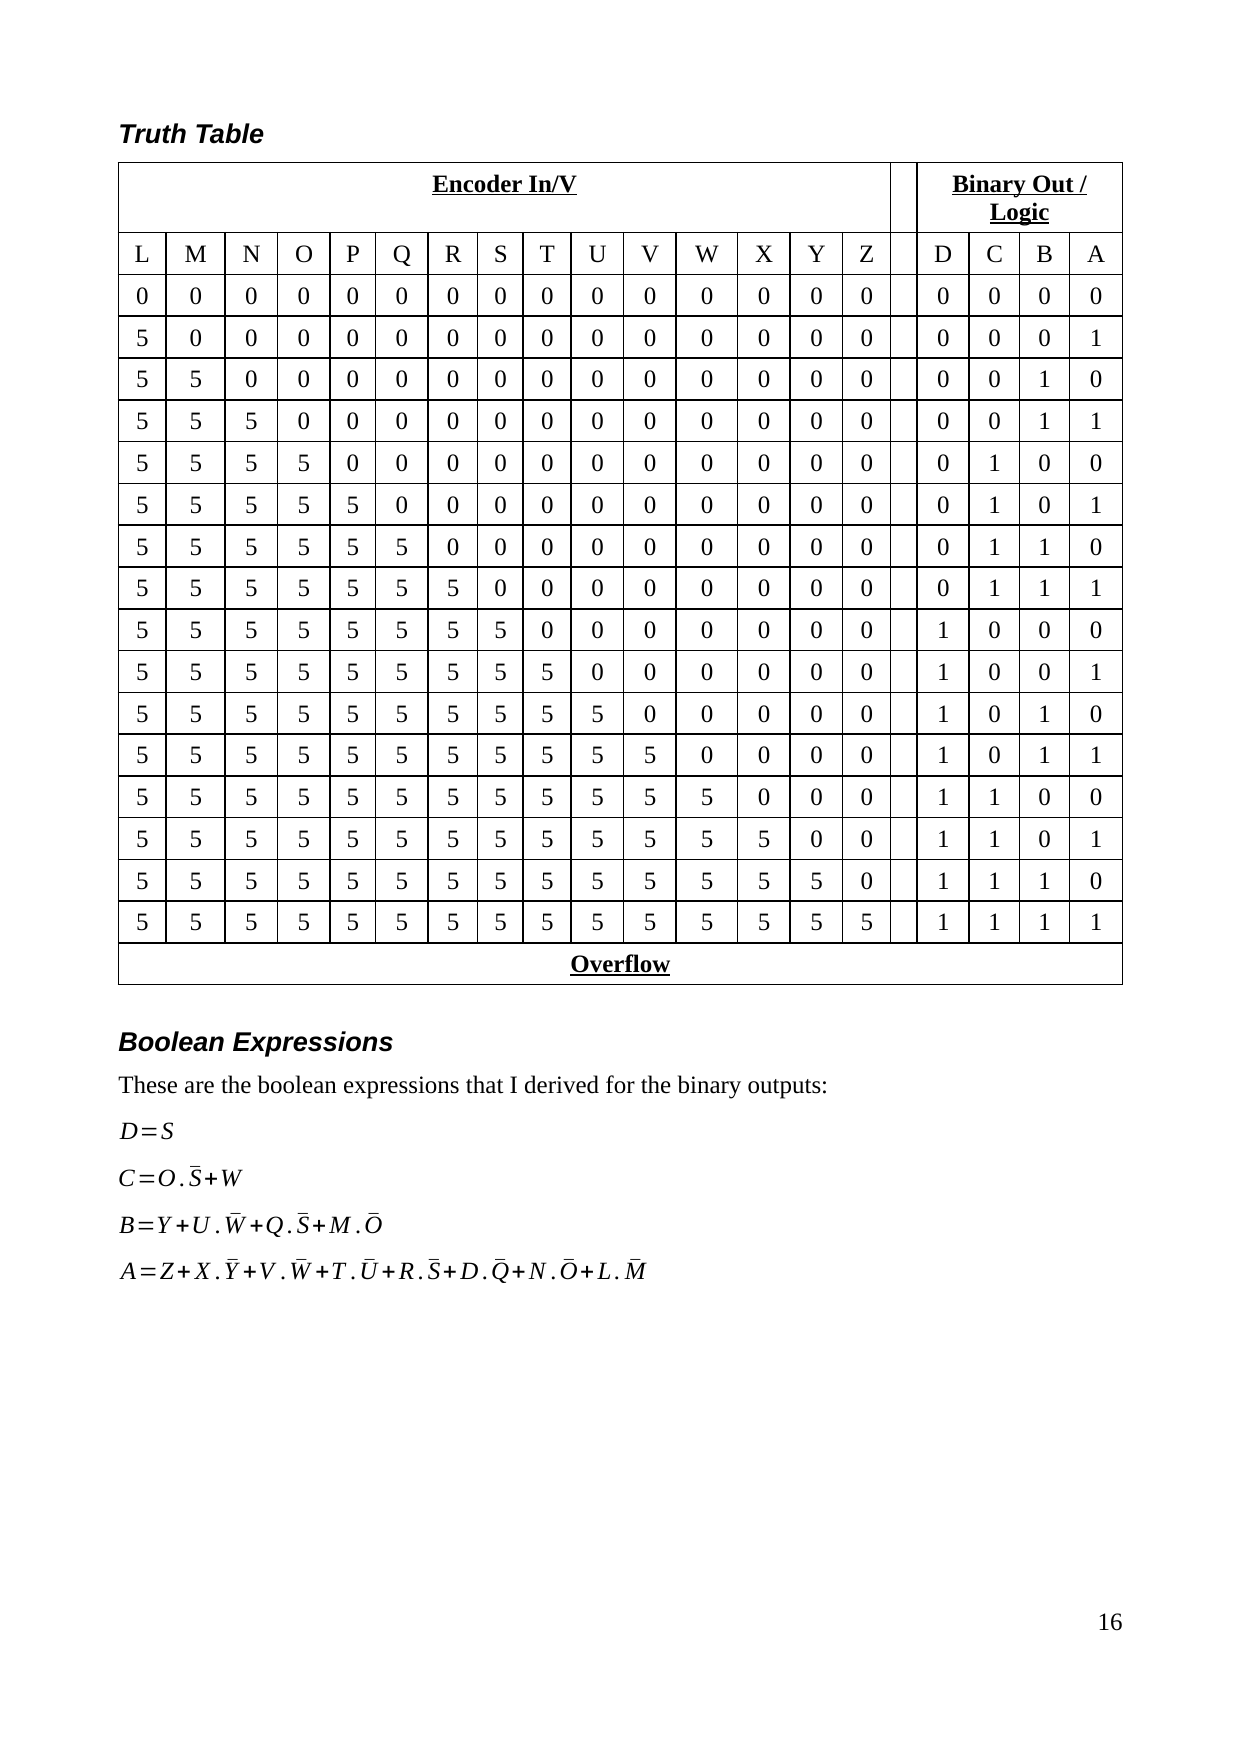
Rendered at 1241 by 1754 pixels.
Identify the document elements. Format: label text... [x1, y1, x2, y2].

table_cell 5 [376, 651, 427, 691]
table_cell 0 [791, 526, 842, 566]
table_cell 5 [572, 902, 623, 942]
table_cell 0 [918, 401, 968, 441]
table_cell 0 [1020, 275, 1069, 315]
table_cell 0 [478, 401, 522, 441]
table_cell 0 [1070, 610, 1122, 649]
table_cell V [624, 233, 675, 274]
table_cell [891, 610, 916, 649]
table_cell 5 [119, 401, 165, 441]
text These are the boolean expressions that I derived for the binary outputs: [118, 1070, 1122, 1098]
table_cell 0 [572, 401, 623, 441]
table_cell 0 [843, 359, 890, 399]
table_cell 5 [278, 860, 329, 900]
table_cell 5 [572, 777, 623, 817]
table_cell [891, 442, 916, 482]
table_cell 5 [791, 860, 842, 900]
table_cell 0 [843, 860, 890, 900]
table_cell 0 [624, 693, 675, 733]
table_cell 0 [572, 442, 623, 482]
table_cell 0 [624, 526, 675, 566]
table_cell 0 [970, 359, 1019, 399]
table_cell 5 [478, 860, 522, 900]
table_cell 5 [167, 735, 224, 775]
table_cell 0 [738, 610, 789, 649]
table_cell 0 [677, 693, 737, 733]
table_cell 0 [791, 442, 842, 482]
table_cell 0 [738, 568, 789, 608]
table_cell 0 [791, 568, 842, 608]
table_cell 0 [970, 401, 1019, 441]
table_cell L [119, 233, 165, 274]
table_cell 1 [970, 860, 1019, 900]
table_cell 1 [1020, 860, 1069, 900]
table_cell 5 [278, 902, 329, 942]
table_cell 0 [843, 735, 890, 775]
table_cell 0 [738, 442, 789, 482]
table_cell 5 [624, 818, 675, 858]
table_cell 5 [624, 902, 675, 942]
table_cell 5 [376, 526, 427, 566]
table_cell 5 [331, 526, 375, 566]
table_cell 0 [791, 401, 842, 441]
table_cell 0 [738, 526, 789, 566]
table_cell 5 [278, 484, 329, 524]
table_cell 0 [478, 568, 522, 608]
table_cell 5 [478, 610, 522, 649]
table_cell 5 [524, 902, 570, 942]
table_cell [891, 401, 916, 441]
table_cell [891, 651, 916, 691]
table_cell 5 [331, 610, 375, 649]
table_cell 5 [278, 651, 329, 691]
table_cell 0 [331, 317, 375, 357]
table_cell 0 [478, 526, 522, 566]
table_cell 1 [918, 818, 968, 858]
table_cell 0 [677, 317, 737, 357]
table_cell 5 [119, 526, 165, 566]
table_cell 0 [791, 359, 842, 399]
table_cell 5 [572, 818, 623, 858]
table_cell 0 [738, 401, 789, 441]
table_cell 1 [1020, 568, 1069, 608]
table_cell 0 [970, 735, 1019, 775]
table_cell 5 [226, 651, 277, 691]
table_header Binary Out / Logic [918, 163, 1122, 232]
table_cell 0 [791, 275, 842, 315]
table_cell 1 [970, 442, 1019, 482]
table_cell 0 [738, 777, 789, 817]
table_cell 0 [572, 610, 623, 649]
table_cell 5 [278, 777, 329, 817]
table_cell 0 [524, 317, 570, 357]
table_cell 5 [376, 818, 427, 858]
table_cell 5 [478, 818, 522, 858]
table_cell 0 [429, 484, 477, 524]
table_cell 0 [524, 442, 570, 482]
table_cell 5 [119, 735, 165, 775]
table_cell 5 [167, 777, 224, 817]
table_cell 5 [524, 818, 570, 858]
table_cell 5 [429, 818, 477, 858]
table_cell 5 [429, 860, 477, 900]
table_cell 5 [167, 401, 224, 441]
table_cell 0 [738, 275, 789, 315]
table_cell 0 [478, 484, 522, 524]
table_cell 0 [970, 693, 1019, 733]
table_cell 5 [167, 568, 224, 608]
table_cell 5 [738, 860, 789, 900]
table_cell 0 [478, 317, 522, 357]
table_cell 1 [970, 818, 1019, 858]
table_cell S [478, 233, 522, 274]
table_cell 0 [524, 401, 570, 441]
table_cell 0 [843, 777, 890, 817]
table_cell 0 [429, 359, 477, 399]
table_cell 5 [167, 442, 224, 482]
table_cell 0 [624, 275, 675, 315]
table_cell 0 [572, 526, 623, 566]
table_cell 0 [524, 610, 570, 649]
table_cell 5 [524, 693, 570, 733]
table_cell 1 [1020, 735, 1069, 775]
table_cell 1 [918, 860, 968, 900]
table_cell 5 [119, 777, 165, 817]
table_cell 0 [677, 735, 737, 775]
table_cell 5 [167, 818, 224, 858]
table_cell 0 [1070, 359, 1122, 399]
table_cell 5 [167, 693, 224, 733]
table_cell 0 [1020, 442, 1069, 482]
table_cell 0 [624, 568, 675, 608]
table_cell 0 [677, 401, 737, 441]
table_cell 0 [843, 610, 890, 649]
table_cell 5 [278, 818, 329, 858]
table_cell 5 [278, 693, 329, 733]
table_cell [891, 860, 916, 900]
table_cell 0 [624, 484, 675, 524]
table_cell 5 [119, 818, 165, 858]
table_cell 5 [226, 610, 277, 649]
table_cell 5 [478, 777, 522, 817]
table_cell 0 [1070, 442, 1122, 482]
table_cell 0 [572, 651, 623, 691]
table_cell 0 [738, 484, 789, 524]
table_cell 5 [226, 693, 277, 733]
table_cell 0 [791, 777, 842, 817]
table_cell 0 [524, 568, 570, 608]
table_cell 0 [226, 359, 277, 399]
table_cell 5 [119, 317, 165, 357]
table_cell 0 [376, 359, 427, 399]
table_cell 5 [119, 442, 165, 482]
table_cell 0 [738, 735, 789, 775]
table_cell 1 [970, 484, 1019, 524]
table_cell R [429, 233, 477, 274]
table_cell 5 [119, 860, 165, 900]
table_cell 5 [331, 777, 375, 817]
table_cell 5 [331, 735, 375, 775]
table_cell C [970, 233, 1019, 274]
table_cell 5 [376, 902, 427, 942]
table_cell 5 [524, 777, 570, 817]
table_cell 0 [1070, 526, 1122, 566]
table_cell 5 [624, 860, 675, 900]
table_cell 0 [376, 484, 427, 524]
table_cell 0 [429, 275, 477, 315]
table_cell U [572, 233, 623, 274]
table_cell 5 [524, 651, 570, 691]
table_cell 0 [278, 401, 329, 441]
table_cell 5 [429, 693, 477, 733]
table_cell 1 [1070, 651, 1122, 691]
table_cell 5 [331, 568, 375, 608]
table_cell [891, 275, 916, 315]
table_cell X [738, 233, 789, 274]
table_cell 0 [970, 275, 1019, 315]
table_cell 5 [478, 651, 522, 691]
table_cell 1 [970, 568, 1019, 608]
table_cell 0 [1070, 693, 1122, 733]
table_cell 5 [478, 735, 522, 775]
table_cell 0 [624, 401, 675, 441]
table_cell 0 [429, 442, 477, 482]
table_cell 0 [331, 442, 375, 482]
table_cell 0 [376, 317, 427, 357]
table_cell 0 [791, 735, 842, 775]
table_cell 0 [791, 651, 842, 691]
table_cell 0 [1020, 651, 1069, 691]
table_cell 5 [119, 610, 165, 649]
table_cell 5 [572, 735, 623, 775]
table_cell T [524, 233, 570, 274]
table_cell 5 [226, 526, 277, 566]
subtitle Truth Table [118, 118, 1122, 149]
table_cell [891, 484, 916, 524]
table_cell 0 [738, 651, 789, 691]
table_cell 0 [791, 818, 842, 858]
table_cell 0 [843, 651, 890, 691]
table_cell 0 [843, 442, 890, 482]
table_cell 5 [226, 777, 277, 817]
table_cell 5 [791, 902, 842, 942]
table_cell 0 [843, 693, 890, 733]
subtitle Boolean Expressions [118, 1026, 1122, 1057]
table_cell 5 [524, 860, 570, 900]
table_cell 1 [918, 777, 968, 817]
table_cell 5 [376, 610, 427, 649]
table_cell 0 [524, 526, 570, 566]
table_cell 5 [429, 902, 477, 942]
table_cell 5 [677, 902, 737, 942]
table_cell 1 [1070, 484, 1122, 524]
table_cell 5 [278, 442, 329, 482]
table_cell 5 [376, 860, 427, 900]
table_cell 0 [226, 275, 277, 315]
table_cell 5 [677, 818, 737, 858]
table_cell 5 [429, 651, 477, 691]
table_cell 5 [429, 735, 477, 775]
table_cell 5 [429, 610, 477, 649]
table_cell 0 [1020, 484, 1069, 524]
table_cell 0 [970, 317, 1019, 357]
table_cell 5 [331, 484, 375, 524]
table_cell 0 [331, 401, 375, 441]
table_cell 5 [119, 568, 165, 608]
table_cell 5 [843, 902, 890, 942]
table_cell 0 [478, 359, 522, 399]
table_cell 5 [167, 651, 224, 691]
table_cell 0 [1020, 610, 1069, 649]
table_cell Y [791, 233, 842, 274]
table_cell 5 [331, 860, 375, 900]
table_cell 1 [1070, 568, 1122, 608]
table_cell N [226, 233, 277, 274]
table_cell 5 [376, 777, 427, 817]
table_cell 0 [738, 693, 789, 733]
table_cell 5 [226, 818, 277, 858]
table_cell 1 [970, 777, 1019, 817]
table_cell 0 [624, 651, 675, 691]
table_header [891, 163, 916, 232]
table_cell Q [376, 233, 427, 274]
table_cell 0 [278, 317, 329, 357]
table_cell 0 [524, 275, 570, 315]
table_cell [891, 526, 916, 566]
table_cell 0 [791, 693, 842, 733]
table_cell 0 [624, 442, 675, 482]
table_cell 5 [167, 860, 224, 900]
table_cell 0 [677, 275, 737, 315]
table_cell 0 [738, 317, 789, 357]
table_cell 5 [278, 735, 329, 775]
table_cell 1 [1070, 735, 1122, 775]
table_cell [891, 777, 916, 817]
table_cell 0 [677, 359, 737, 399]
table_cell 0 [1070, 860, 1122, 900]
table_cell 5 [429, 777, 477, 817]
table_cell 0 [376, 275, 427, 315]
table_cell [891, 693, 916, 733]
table_cell 5 [119, 359, 165, 399]
table_cell 0 [738, 359, 789, 399]
table_cell 0 [791, 610, 842, 649]
table_cell [891, 317, 916, 357]
table_cell 0 [843, 526, 890, 566]
table_cell 1 [1020, 359, 1069, 399]
table_cell 0 [624, 610, 675, 649]
table_cell 5 [167, 902, 224, 942]
table_cell 5 [376, 693, 427, 733]
table_cell 5 [278, 610, 329, 649]
table_cell 1 [970, 526, 1019, 566]
table_cell 1 [918, 610, 968, 649]
table_cell 1 [1020, 693, 1069, 733]
table_cell 0 [572, 568, 623, 608]
table_cell 5 [167, 526, 224, 566]
table_cell 0 [572, 275, 623, 315]
table_cell 5 [331, 902, 375, 942]
table_cell 0 [572, 317, 623, 357]
table_cell 1 [1020, 401, 1069, 441]
table_cell 1 [1070, 902, 1122, 942]
table_cell 5 [331, 693, 375, 733]
table_cell 0 [1070, 275, 1122, 315]
table_cell 1 [1070, 401, 1122, 441]
table_cell 0 [278, 359, 329, 399]
table_cell 0 [119, 275, 165, 315]
table_cell 0 [524, 484, 570, 524]
table_cell 5 [331, 651, 375, 691]
table_cell 5 [478, 693, 522, 733]
table_cell 5 [624, 777, 675, 817]
table_cell 0 [970, 651, 1019, 691]
table_cell 0 [572, 484, 623, 524]
table_cell 0 [791, 317, 842, 357]
table_cell 0 [677, 442, 737, 482]
table_cell 1 [970, 902, 1019, 942]
table_cell [891, 735, 916, 775]
table_cell 0 [918, 317, 968, 357]
table_cell Overflow [119, 944, 1122, 984]
table_cell 1 [918, 902, 968, 942]
table_cell 0 [970, 610, 1019, 649]
table_cell 5 [624, 735, 675, 775]
table_cell 0 [918, 275, 968, 315]
table_cell 0 [918, 526, 968, 566]
table_cell 5 [226, 568, 277, 608]
table_cell 0 [677, 610, 737, 649]
table_cell 5 [278, 568, 329, 608]
table_cell Z [843, 233, 890, 274]
table_cell 5 [167, 610, 224, 649]
table_cell 1 [918, 735, 968, 775]
table_cell 5 [119, 902, 165, 942]
table_cell 5 [119, 693, 165, 733]
table_cell 5 [572, 693, 623, 733]
table_cell 5 [226, 442, 277, 482]
table_cell 0 [167, 317, 224, 357]
table_cell M [167, 233, 224, 274]
table_cell [891, 233, 916, 274]
table_cell 1 [1020, 902, 1069, 942]
table_cell 1 [918, 693, 968, 733]
table_cell [891, 359, 916, 399]
table_cell 0 [677, 568, 737, 608]
table_cell 0 [1020, 818, 1069, 858]
table_cell 5 [524, 735, 570, 775]
table_cell 0 [677, 651, 737, 691]
table_cell 0 [524, 359, 570, 399]
table_cell P [331, 233, 375, 274]
table_cell 0 [624, 317, 675, 357]
table_cell 5 [738, 902, 789, 942]
table_cell B [1020, 233, 1069, 274]
table_cell 0 [1020, 777, 1069, 817]
table_cell 0 [376, 401, 427, 441]
table_cell 5 [119, 484, 165, 524]
table_cell 5 [226, 735, 277, 775]
table_cell W [677, 233, 737, 274]
table_cell 0 [918, 484, 968, 524]
table_cell 0 [1070, 777, 1122, 817]
table_cell 5 [738, 818, 789, 858]
table_cell 1 [918, 651, 968, 691]
table_cell 0 [429, 317, 477, 357]
table_cell [891, 902, 916, 942]
table_cell 0 [843, 401, 890, 441]
table_cell A [1070, 233, 1122, 274]
table_cell 0 [843, 317, 890, 357]
table_cell 5 [226, 902, 277, 942]
table_cell 0 [572, 359, 623, 399]
table_cell 0 [478, 442, 522, 482]
table_cell 5 [331, 818, 375, 858]
table_cell 5 [429, 568, 477, 608]
table_cell [891, 568, 916, 608]
table_cell 0 [918, 359, 968, 399]
table_cell 0 [429, 401, 477, 441]
table_cell D [918, 233, 968, 274]
table_cell 5 [376, 568, 427, 608]
table_cell 0 [331, 359, 375, 399]
table_cell 0 [843, 484, 890, 524]
table_cell 0 [278, 275, 329, 315]
table_cell 5 [677, 777, 737, 817]
table_cell 5 [119, 651, 165, 691]
table_cell 0 [843, 568, 890, 608]
table_cell 0 [677, 484, 737, 524]
table_cell 0 [429, 526, 477, 566]
table_cell 0 [843, 818, 890, 858]
table_cell 5 [226, 401, 277, 441]
table_cell 5 [478, 902, 522, 942]
table_cell 0 [791, 484, 842, 524]
table_cell 0 [677, 526, 737, 566]
table_cell 5 [226, 484, 277, 524]
table_cell 5 [167, 359, 224, 399]
table_cell 0 [376, 442, 427, 482]
table_cell 0 [226, 317, 277, 357]
table_cell 1 [1070, 818, 1122, 858]
table_cell 0 [624, 359, 675, 399]
table_cell 0 [1020, 317, 1069, 357]
table_cell 5 [572, 860, 623, 900]
table_cell 0 [478, 275, 522, 315]
table_cell 0 [167, 275, 224, 315]
table_cell 1 [1020, 526, 1069, 566]
table_cell 5 [677, 860, 737, 900]
table_cell 0 [918, 568, 968, 608]
table_cell [891, 818, 916, 858]
table_cell 5 [226, 860, 277, 900]
table_cell 1 [1070, 317, 1122, 357]
table_cell O [278, 233, 329, 274]
table_cell 0 [331, 275, 375, 315]
table_cell 5 [376, 735, 427, 775]
table_cell 0 [918, 442, 968, 482]
table_cell 5 [278, 526, 329, 566]
table_cell 5 [167, 484, 224, 524]
table_header Encoder In/V [119, 163, 890, 232]
table_cell 0 [843, 275, 890, 315]
